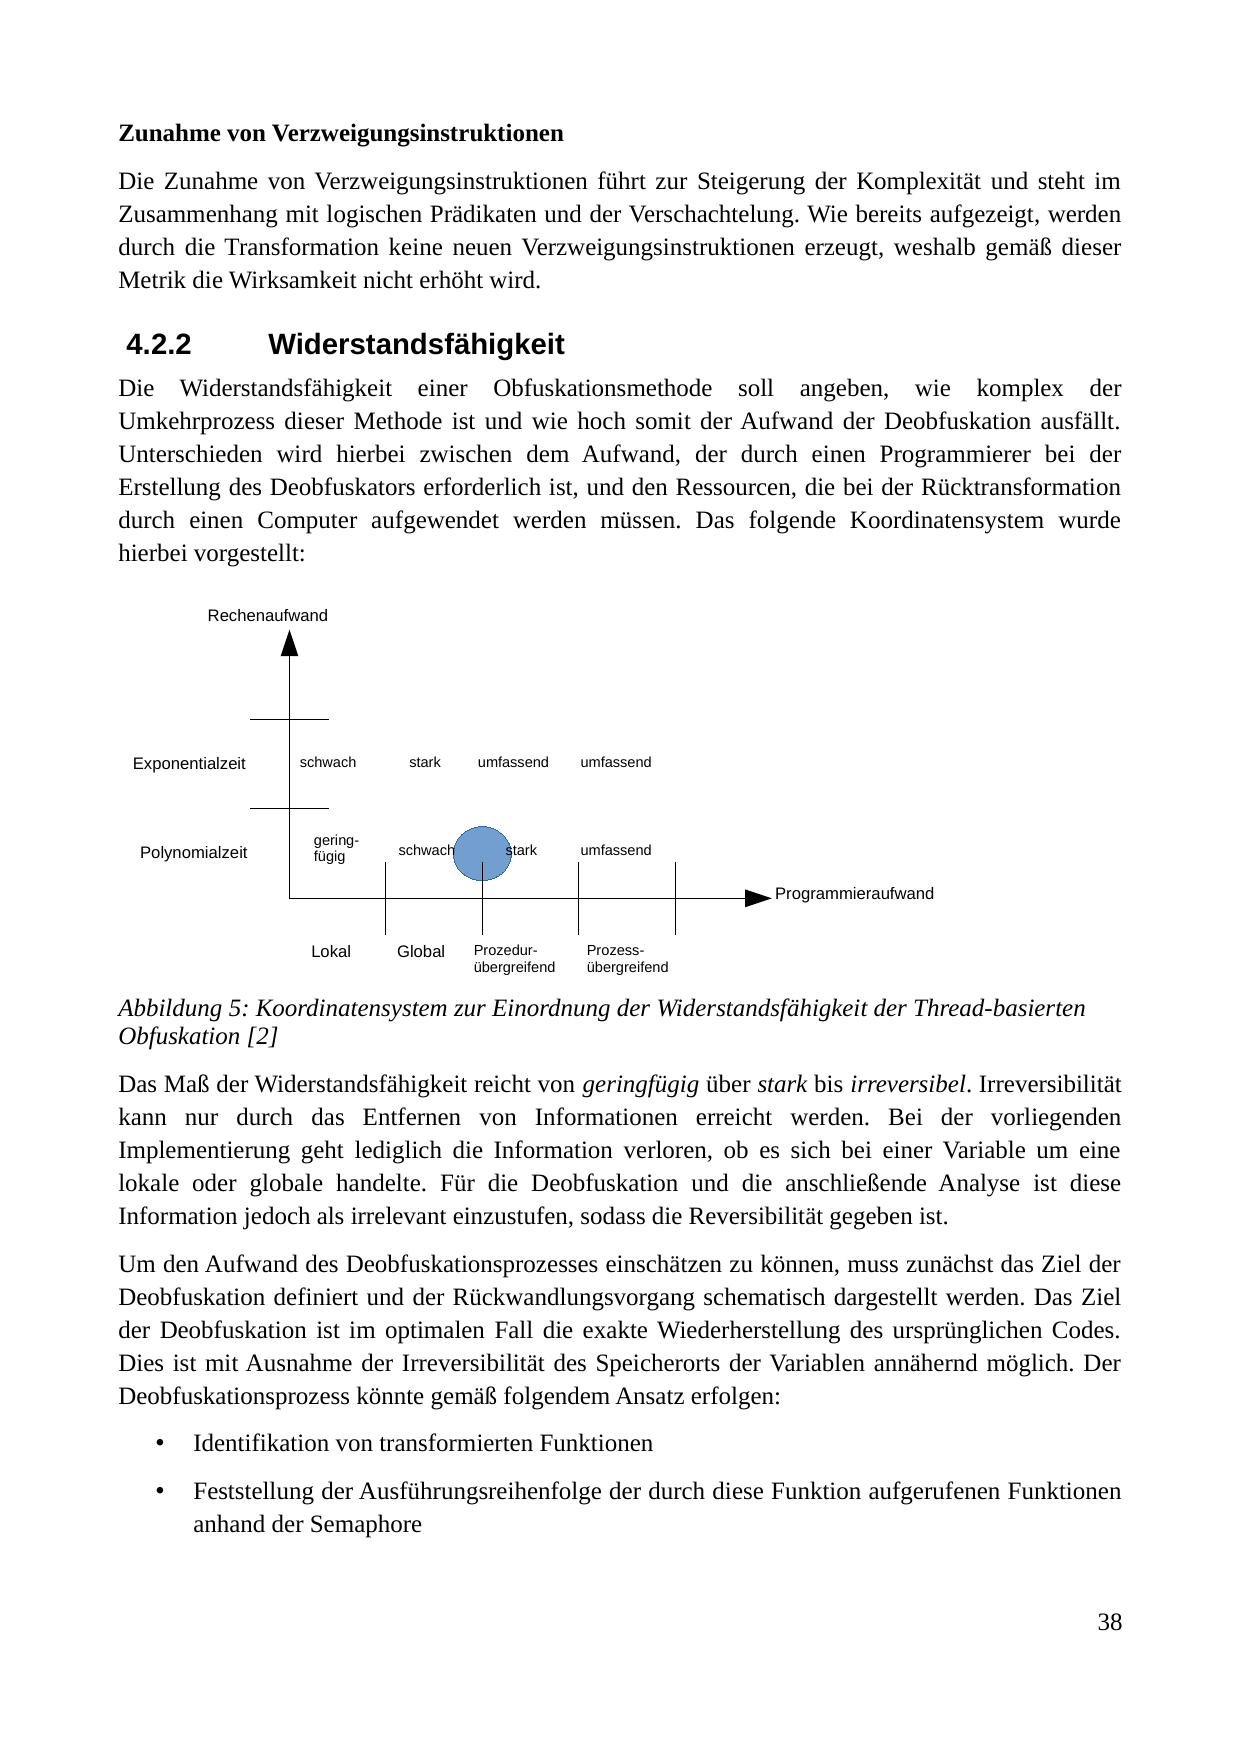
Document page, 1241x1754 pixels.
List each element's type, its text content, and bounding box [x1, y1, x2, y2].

text Das Maß der Widerstandsfähigkeit reicht von geringfügig über stark bis irreversibel. Irreversibilität kann nur durch das Entfernen von Informationen erreicht werden. Bei der vorliegenden Implementierung geht lediglich die Information verloren, ob es sich bei einer Variable um eine lokale oder globale handelte. Für die Deobfuskation und die anschließende Analyse ist diese Information jedoch als irrelevant einzustufen, sodass die Reversibilität gegeben ist. [118, 1069, 1122, 1230]
text Um den Aufwand des Deobfuskationsprozesses einschätzen zu können, muss zunächst das Ziel der Deobfuskation definiert und der Rückwandlungsvorgang schematisch dargestellt werden. Das Ziel der Deobfuskation ist im optimalen Fall die exakte Wiederherstellung des ursprünglichen Codes. Dies ist mit Ausnahme der Irreversibilität des Speicherorts der Variablen annähernd möglich. Der Deobfuskationsprozess könnte gemäß folgendem Ansatz erfolgen: [118, 1249, 1122, 1409]
list Identifikation von transformierten Funktionen [156, 1428, 1122, 1457]
subtitle Widerstandsfähigkeit [118, 327, 1122, 361]
text Zunahme von Verzweigungsinstruktionen [118, 118, 1122, 147]
text Die Zunahme von Verzweigungsinstruktionen führt zur Steigerung der Komplexität und steht im Zusammenhang mit logischen Prädikaten und der Verschachtelung. Wie bereits aufgezeigt, werden durch die Transformation keine neuen Verzweigungsinstruktionen erzeugt, weshalb gemäß dieser Metrik die Wirksamkeit nicht erhöht wird. [118, 166, 1122, 293]
text Die Widerstandsfähigkeit einer Obfuskationsmethode soll angeben, wie komplex der Umkehrprozess dieser Methode ist und wie hoch somit der Aufwand der Deobfuskation ausfällt. Unterschieden wird hierbei zwischen dem Aufwand, der durch einen Programmierer bei der Erstellung des Deobfuskators erforderlich ist, und den Ressourcen, die bei der Rücktransformation durch einen Computer aufgewendet werden müssen. Das folgende Koordinatensystem wurde hierbei vorgestellt: [118, 373, 1122, 567]
text Abbildung 5: Koordinatensystem zur Einordnung der Widerstandsfähigkeit der Thread-basierten Obfuskation [2] [118, 598, 1122, 1050]
list Feststellung der Ausführungsreihenfolge der durch diese Funktion aufgerufenen Funktionen anhand der Semaphore [156, 1476, 1122, 1538]
